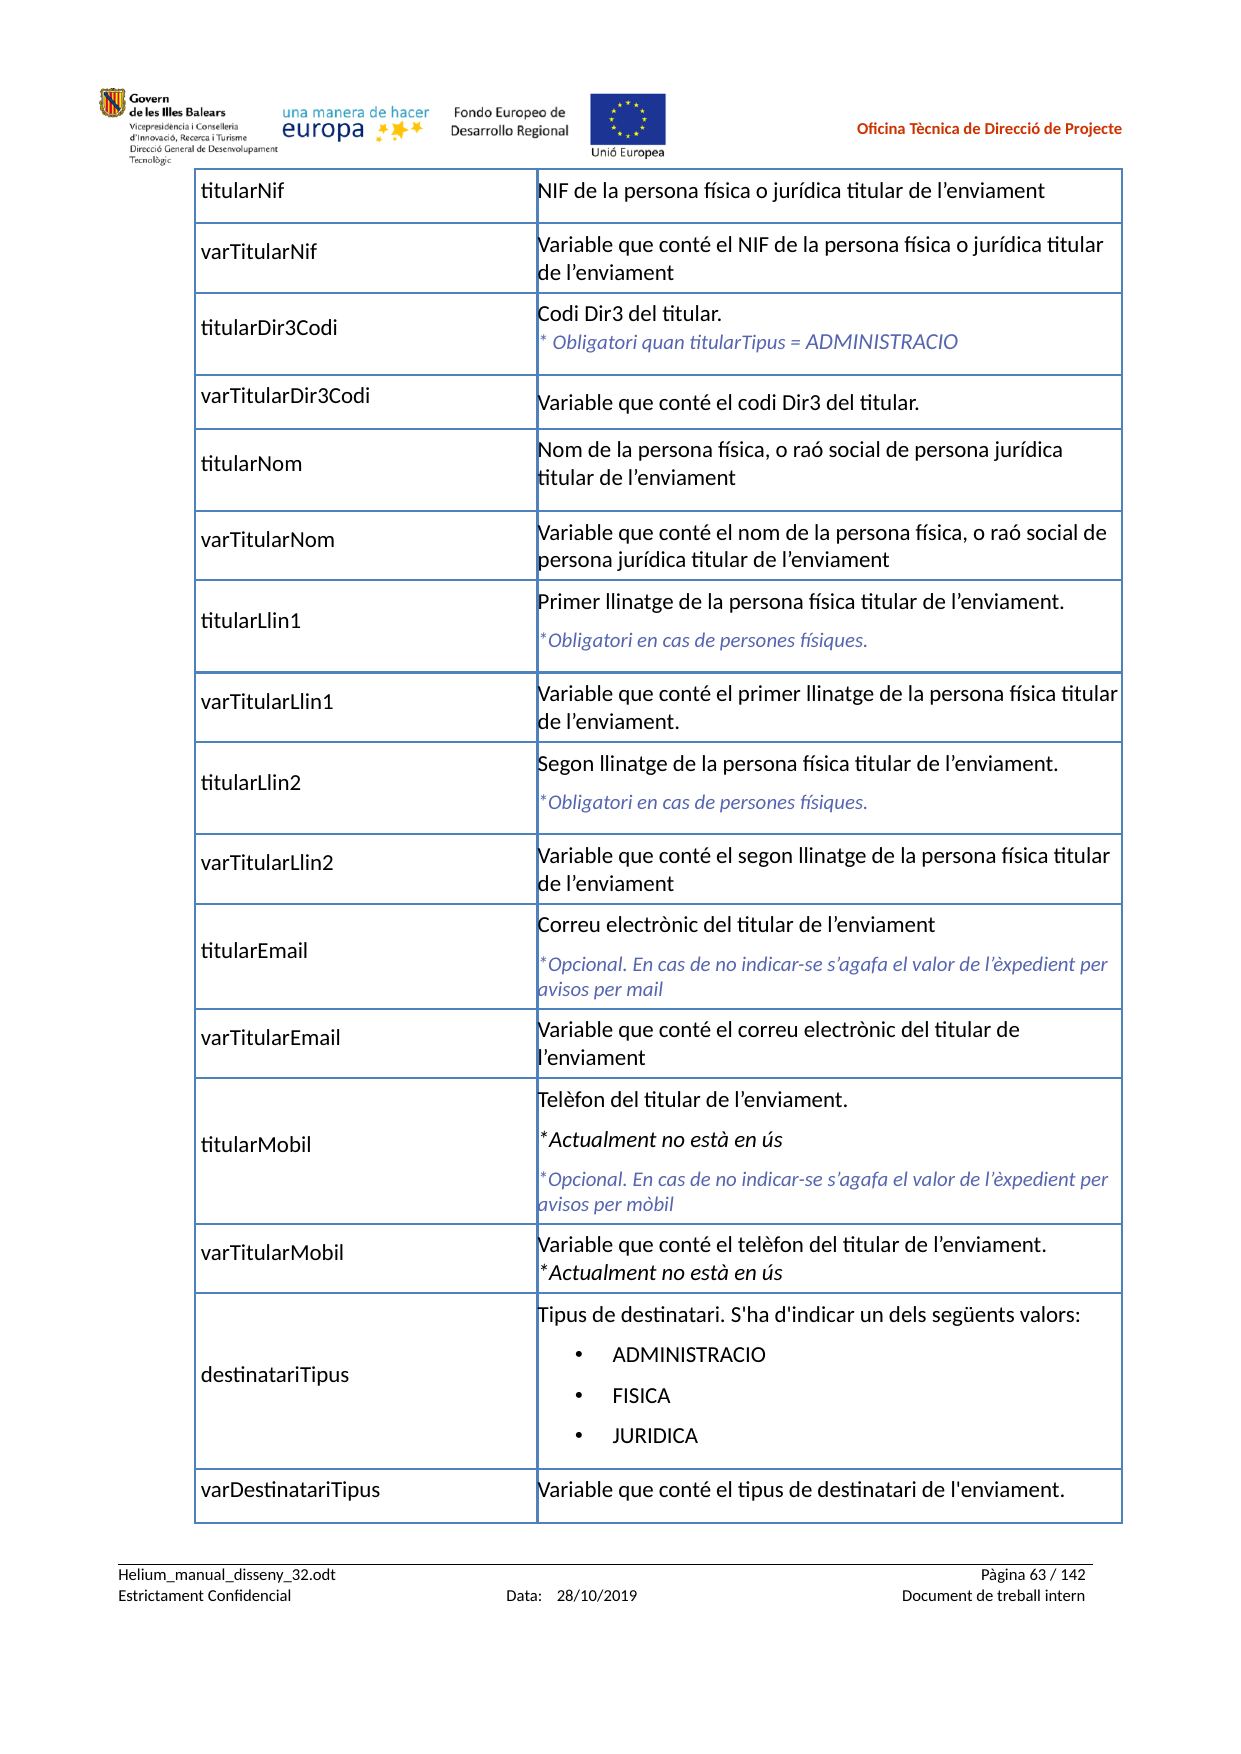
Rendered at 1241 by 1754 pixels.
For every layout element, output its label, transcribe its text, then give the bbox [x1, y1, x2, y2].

table_cell Variable que conté el telèfon del titular de l’enviament. *Actualment no està en ús [539, 1225, 1121, 1292]
table_cell titularLlin2 [196, 743, 536, 833]
table_cell Variable que conté el codi Dir3 del titular. [539, 376, 1121, 428]
picture [99, 87, 668, 166]
table_cell Variable que conté el tipus de destinatari de l'enviament. [539, 1470, 1121, 1522]
table_cell titularNom [196, 430, 536, 510]
table_cell varTitularNif [196, 224, 536, 292]
table_cell varTitularLlin2 [196, 835, 536, 902]
table_cell NIF de la persona física o jurídica titular de l’enviament [539, 170, 1121, 222]
table_cell Variable que conté el NIF de la persona física o jurídica titular de l’enviament [539, 224, 1121, 292]
table_cell varTitularLlin1 [196, 674, 536, 741]
table_cell Correu electrònic del titular de l’enviament *Opcional. En cas de no indicar-se s’agafa el valor de l’èxpedient per avisos per mail [539, 905, 1121, 1007]
table_cell titularEmail [196, 905, 536, 1007]
table_cell Primer llinatge de la persona física titular de l’enviament. *Obligatori en cas de persones físiques. [539, 581, 1121, 671]
table_cell Variable que conté el segon llinatge de la persona física titular de l’enviament [539, 835, 1121, 902]
table_cell titularNif [196, 170, 536, 222]
table_cell Tipus de destinatari. S'ha d'indicar un dels següents valors: ADMINISTRACIO FISICA JURIDICA [539, 1294, 1121, 1468]
table_cell Variable que conté el correu electrònic del titular de l’enviament [539, 1010, 1121, 1077]
table_cell titularDir3Codi [196, 294, 536, 374]
table_cell Segon llinatge de la persona física titular de l’enviament. *Obligatori en cas de persones físiques. [539, 743, 1121, 833]
table_cell Variable que conté el nom de la persona física, o raó social de persona jurídica titular de l’enviament [539, 512, 1121, 579]
table_cell destinatariTipus [196, 1294, 536, 1468]
table_cell titularMobil [196, 1079, 536, 1222]
table_cell varTitularEmail [196, 1010, 536, 1077]
table_cell titularLlin1 [196, 581, 536, 671]
table_cell Telèfon del titular de l’enviament. *Actualment no està en ús *Opcional. En cas de no indicar-se s’agafa el valor de l’èxpedient per avisos per mòbil [539, 1079, 1121, 1222]
table_cell Nom de la persona física, o raó social de persona jurídica titular de l’enviament [539, 430, 1121, 510]
table_cell varTitularDir3Codi [196, 376, 536, 428]
table_cell Variable que conté el primer llinatge de la persona física titular de l’enviament. [539, 674, 1121, 741]
table_cell varDestinatariTipus [196, 1470, 536, 1522]
table_cell Codi Dir3 del titular. * Obligatori quan titularTipus = ADMINISTRACIO [539, 294, 1121, 374]
table_cell varTitularMobil [196, 1225, 536, 1292]
table_cell varTitularNom [196, 512, 536, 579]
